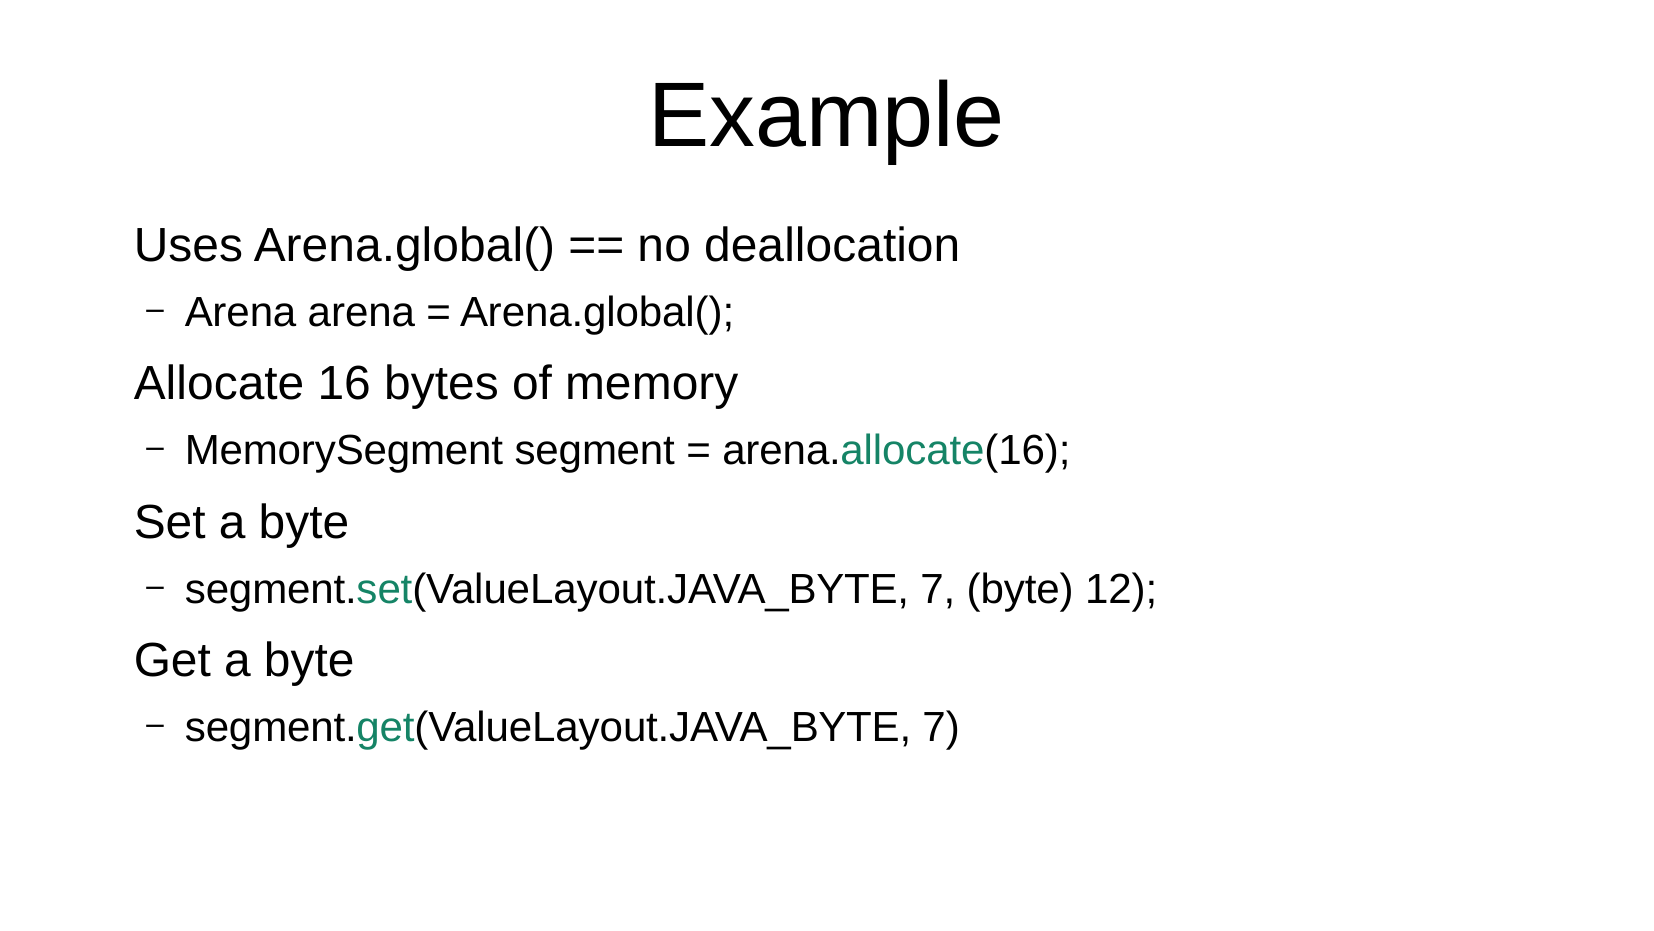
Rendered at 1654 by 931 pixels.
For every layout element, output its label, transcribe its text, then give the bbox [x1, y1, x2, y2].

title Example [82, 37, 1571, 193]
list Uses Arena.global() == no deallocation Arena arena = Arena.global(); Allocate 16 bytes of memory MemorySegment segment = arena.allocate(16); Set a byte segment.set(ValueLayout.JAVA_BYTE, 7, (byte) 12); Get a byte segment.get(ValueLayout.JAVA_BYTE, 7) [82, 217, 1571, 758]
